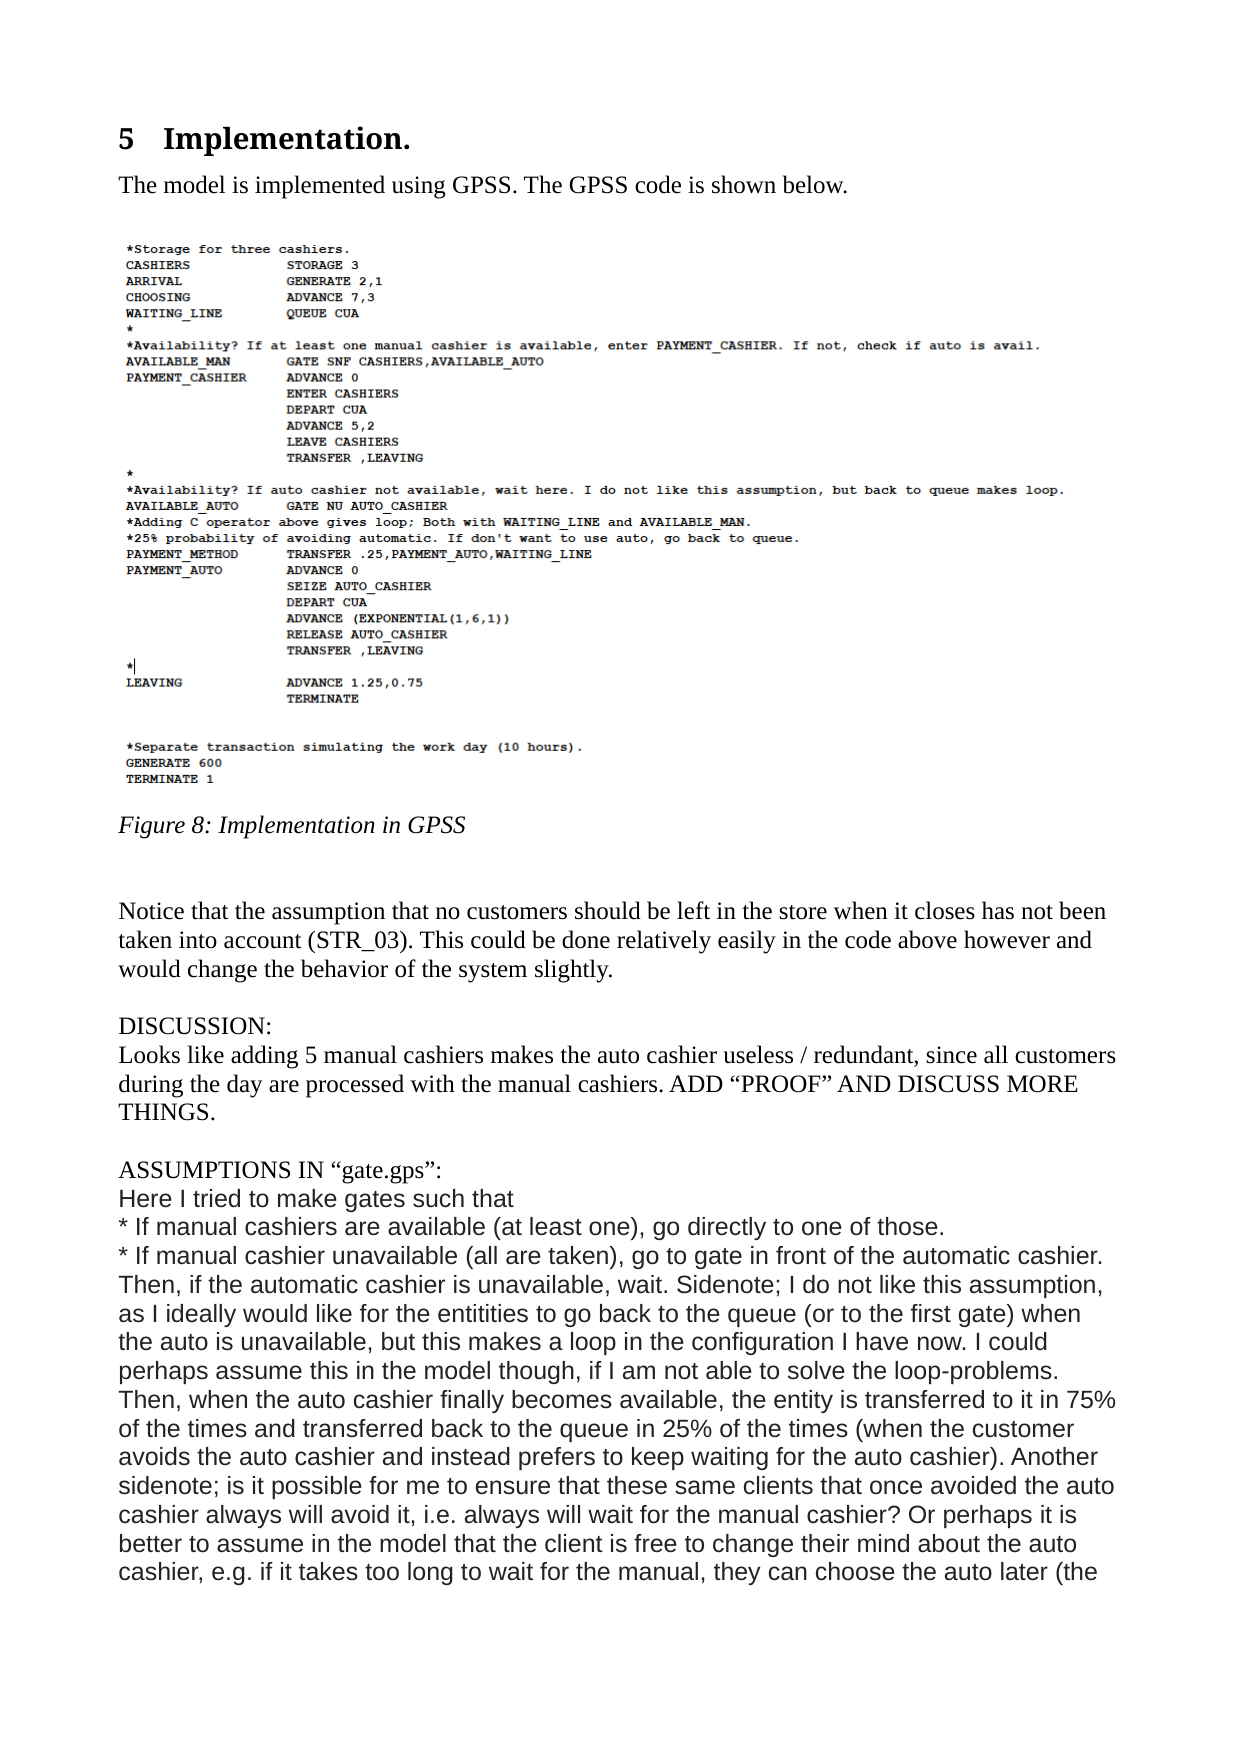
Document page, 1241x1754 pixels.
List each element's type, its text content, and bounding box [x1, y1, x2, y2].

text DISCUSSION: [118, 1011, 1122, 1040]
text Here I tried to make gates such that [118, 1184, 1122, 1212]
text Looks like adding 5 manual cashiers makes the auto cashier useless / redundant, since all customers during the day are processed with the manual cashiers. ADD “PROOF” AND DISCUSS MORE THINGS. [118, 1040, 1122, 1126]
picture [118, 240, 1123, 810]
text Figure 8: Implementation in GPSS [118, 810, 1122, 839]
subtitle Implementation. [118, 118, 1122, 158]
text The model is implemented using GPSS. The GPSS code is shown below. [118, 170, 1122, 199]
text * If manual cashier unavailable (all are taken), go to gate in front of the automatic cashier. Then, if the automatic cashier is unavailable, wait. Sidenote; I do not like this assumption, as I ideally would like for the entitities to go back to the queue (or to the first gate) when the auto is unavailable, but this makes a loop in the configuration I have now. I could perhaps assume this in the model though, if I am not able to solve the loop-problems. Then, when the auto cashier finally becomes available, the entity is transferred to it in 75% of the times and transferred back to the queue in 25% of the times (when the customer avoids the auto cashier and instead prefers to keep waiting for the auto cashier). Another sidenote; is it possible for me to ensure that these same clients that once avoided the auto cashier always will avoid it, i.e. always will wait for the manual cashier? Or perhaps it is better to assume in the model that the client is free to change their mind about the auto cashier, e.g. if it takes too long to wait for the manual, they can choose the auto later (the [118, 1241, 1122, 1586]
text Notice that the assumption that no customers should be left in the store when it closes has not been taken into account (STR_03). This could be done relatively easily in the code above however and would change the behavior of the system slightly. [118, 896, 1122, 982]
text * If manual cashiers are available (at least one), go directly to one of those. [118, 1212, 1122, 1241]
text ASSUMPTIONS IN “gate.gps”: [118, 1155, 1122, 1184]
